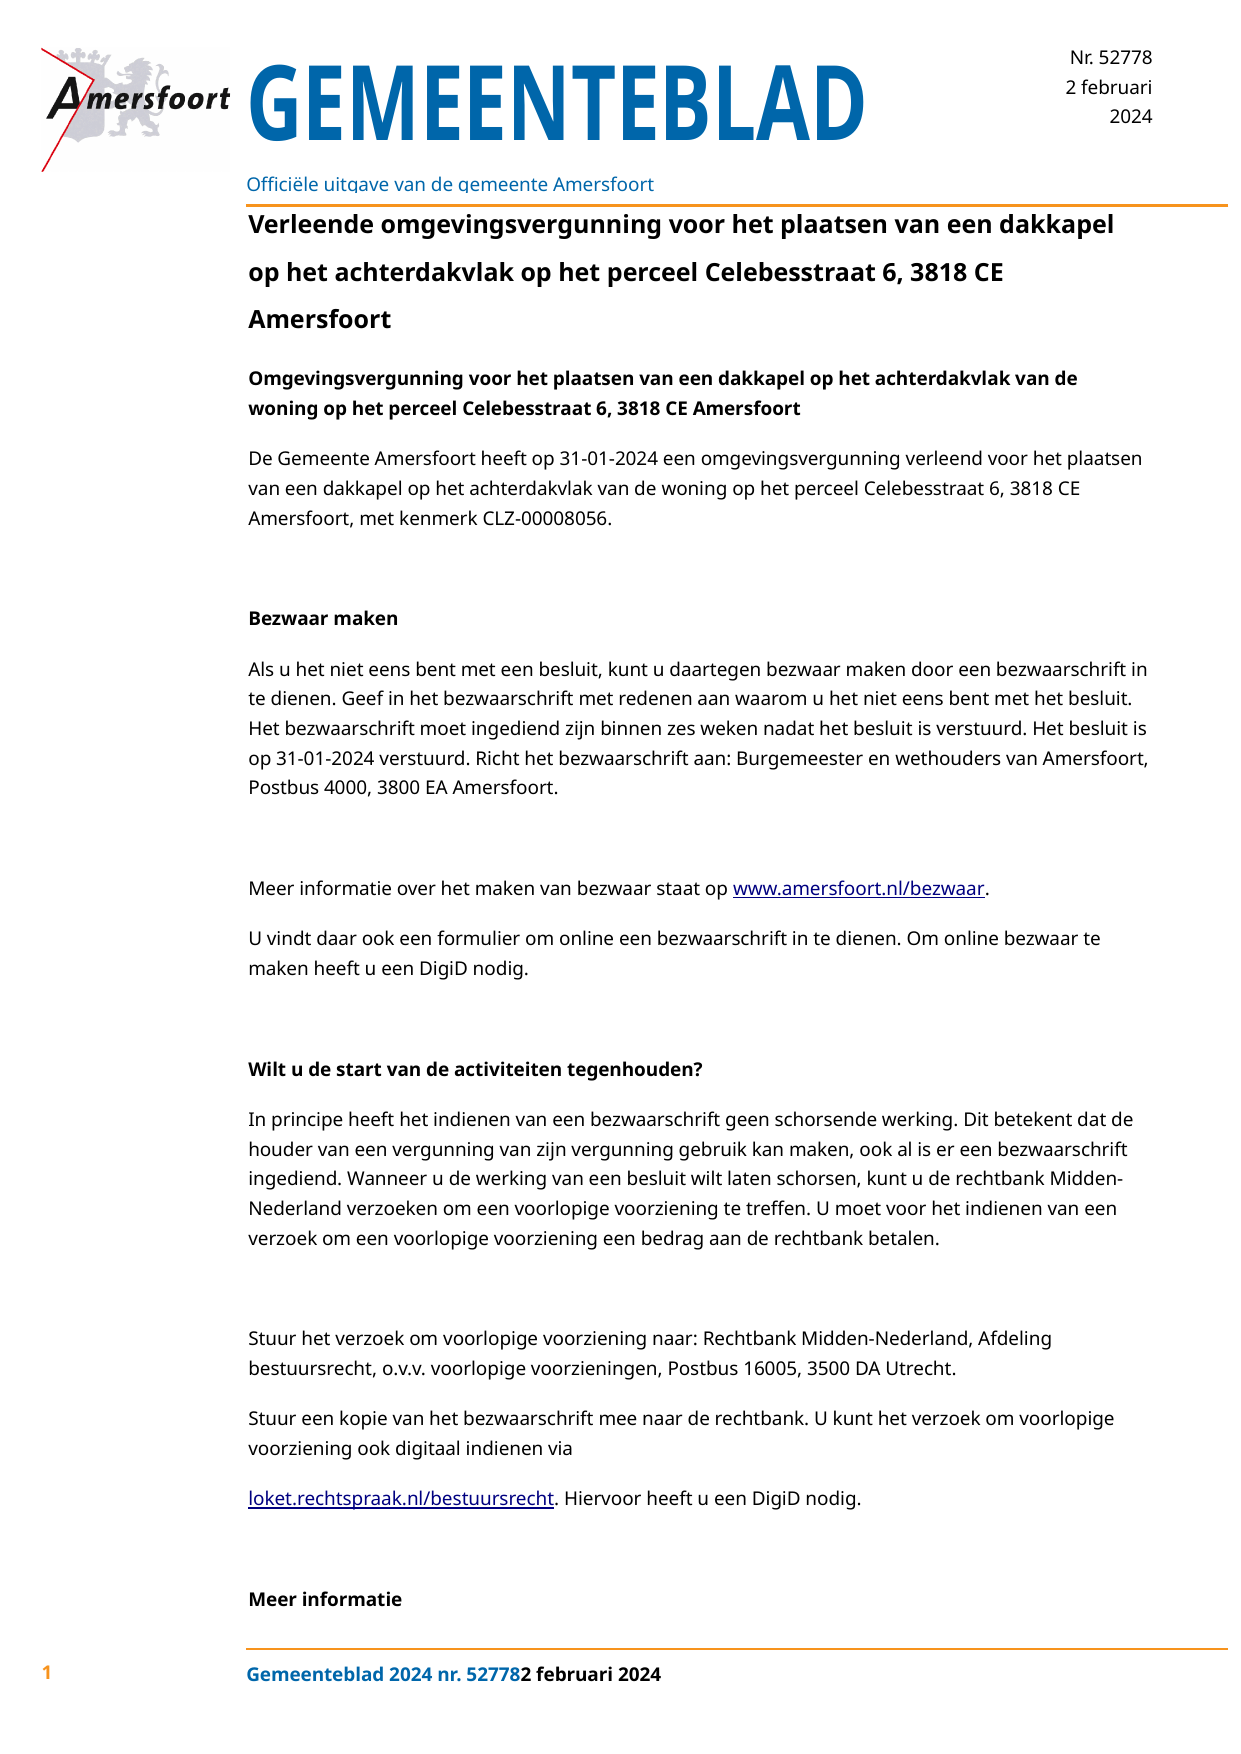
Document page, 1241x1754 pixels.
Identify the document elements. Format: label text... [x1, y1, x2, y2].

text U vindt daar ook een formulier om online een bezwaarschrift in te dienen. Om online bezwaar te maken heeft u een DigiD nodig. [248, 926, 1152, 981]
text Bezwaar maken [248, 606, 1152, 631]
text Stuur het verzoek om voorlopige voorziening naar: Rechtbank Midden-Nederland, Afdeling bestuursrecht, o.v.v. voorlopige voorzieningen, Postbus 16005, 3500 DA Utrecht. [248, 1326, 1152, 1381]
text In principe heeft het indienen van een bezwaarschrift geen schorsende werking. Dit betekent dat de houder van een vergunning van zijn vergunning gebruik kan maken, ook al is er een bezwaarschrift ingediend. Wanneer u de werking van een besluit wilt laten schorsen, kunt u de rechtbank Midden-Nederland verzoeken om een voorlopige voorziening te treffen. U moet voor het indienen van een verzoek om een voorlopige voorziening een bedrag aan de rechtbank betalen. [248, 1106, 1152, 1250]
text Verleende omgevingsvergunning voor het plaatsen van een dakkapel op het achterdakvlak op het perceel Celebesstraat 6, 3818 CE Amersfoort [248, 207, 1152, 336]
text loket.rechtspraak.nl/bestuursrecht. Hiervoor heeft u een DigiD nodig. [248, 1486, 1152, 1511]
text Stuur een kopie van het bezwaarschrift mee naar de rechtbank. U kunt het verzoek om voorlopige voorziening ook digitaal indienen via [248, 1406, 1152, 1461]
picture [41, 47, 231, 172]
text Meer informatie over het maken van bezwaar staat op www.amersfoort.nl/bezwaar. [248, 875, 1152, 901]
text Omgevingsvergunning voor het plaatsen van een dakkapel op het achterdakvlak van de woning op het perceel Celebesstraat 6, 3818 CE Amersfoort [248, 366, 1152, 421]
text Wilt u de start van de activiteiten tegenhouden? [248, 1056, 1152, 1082]
text Als u het niet eens bent met een besluit, kunt u daartegen bezwaar maken door een bezwaarschrift in te dienen. Geef in het bezwaarschrift met redenen aan waarom u het niet eens bent met het besluit. Het bezwaarschrift moet ingediend zijn binnen zes weken nadat het besluit is verstuurd. Het besluit is op 31-01-2024 verstuurd. Richt het bezwaarschrift aan: Burgemeester en wethouders van Amersfoort, Postbus 4000, 3800 EA Amersfoort. [248, 656, 1152, 800]
text Meer informatie [248, 1586, 1152, 1612]
text De Gemeente Amersfoort heeft op 31-01-2024 een omgevingsvergunning verleend voor het plaatsen van een dakkapel op het achterdakvlak van de woning op het perceel Celebesstraat 6, 3818 CE Amersfoort, met kenmerk CLZ-00008056. [248, 446, 1152, 530]
